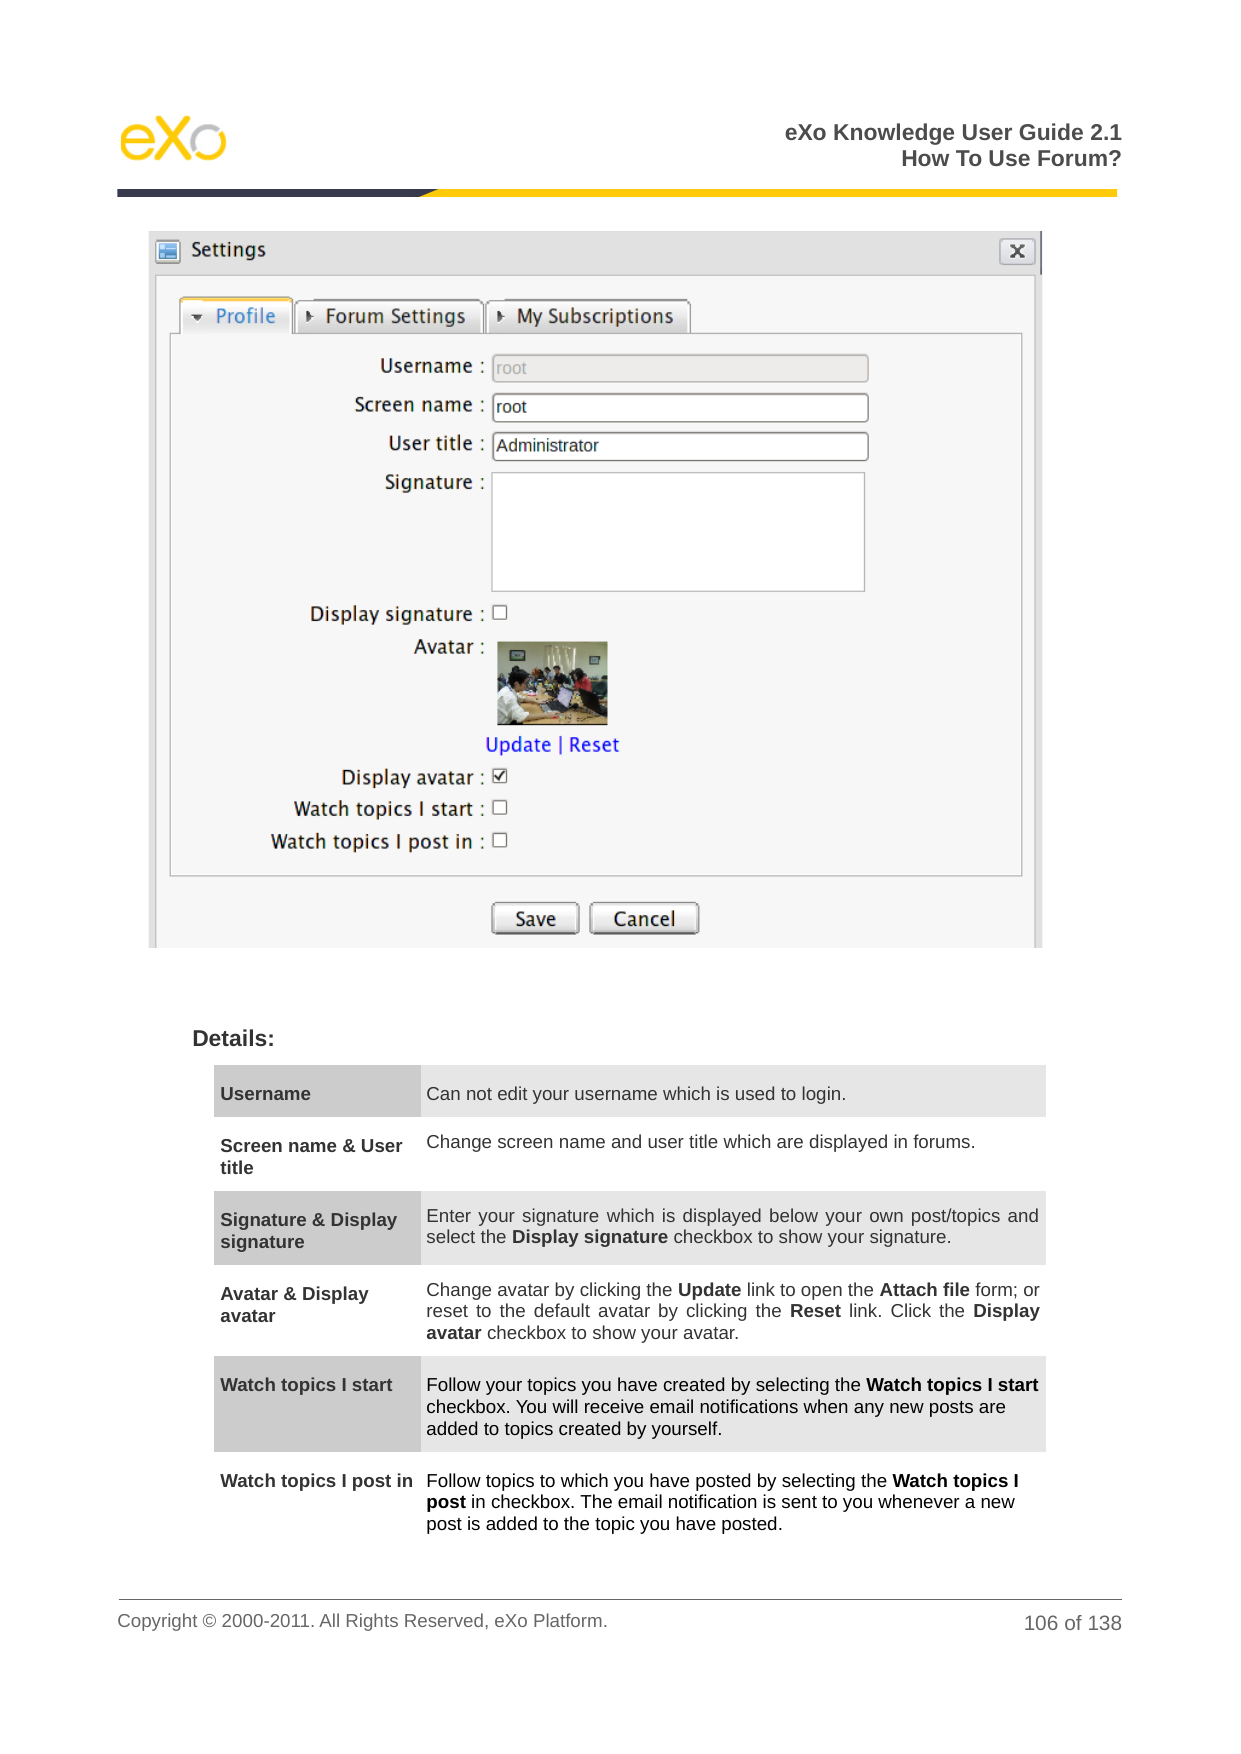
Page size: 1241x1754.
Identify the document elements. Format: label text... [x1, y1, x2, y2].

table_cell Avatar & Display avatar [214, 1265, 421, 1356]
table_cell Change screen name and user title which are displayed in forums. [421, 1117, 1046, 1191]
table_header Can not edit your username which is used to login. [421, 1065, 1046, 1117]
table_cell Watch topics I post in [214, 1452, 421, 1548]
table_cell Signature & Display signature [214, 1191, 421, 1265]
table_cell Enter your signature which is displayed below your own post/topics and select the Display signature checkbox to show your signature. [421, 1191, 1046, 1265]
text Details: [192, 1025, 1122, 1052]
table_cell Follow topics to which you have posted by selecting the Watch topics I post in checkbox. The email notification is sent to you whenever a new post is added to the topic you have posted. [421, 1452, 1046, 1548]
table_cell Follow your topics you have created by selecting the Watch topics I start checkbox. You will receive email notifications when any new posts are added to topics created by yourself. [421, 1356, 1046, 1452]
table_header Username [214, 1065, 421, 1117]
picture [148, 231, 1043, 948]
table_cell Change avatar by clicking the Update link to open the Attach file form; or reset to the default avatar by clicking the Reset link. Click the Display avatar checkbox to show your avatar. [421, 1265, 1046, 1356]
picture [117, 189, 1118, 197]
picture [120, 115, 227, 161]
table_cell Screen name & User title [214, 1117, 421, 1191]
table_cell Watch topics I start [214, 1356, 421, 1452]
